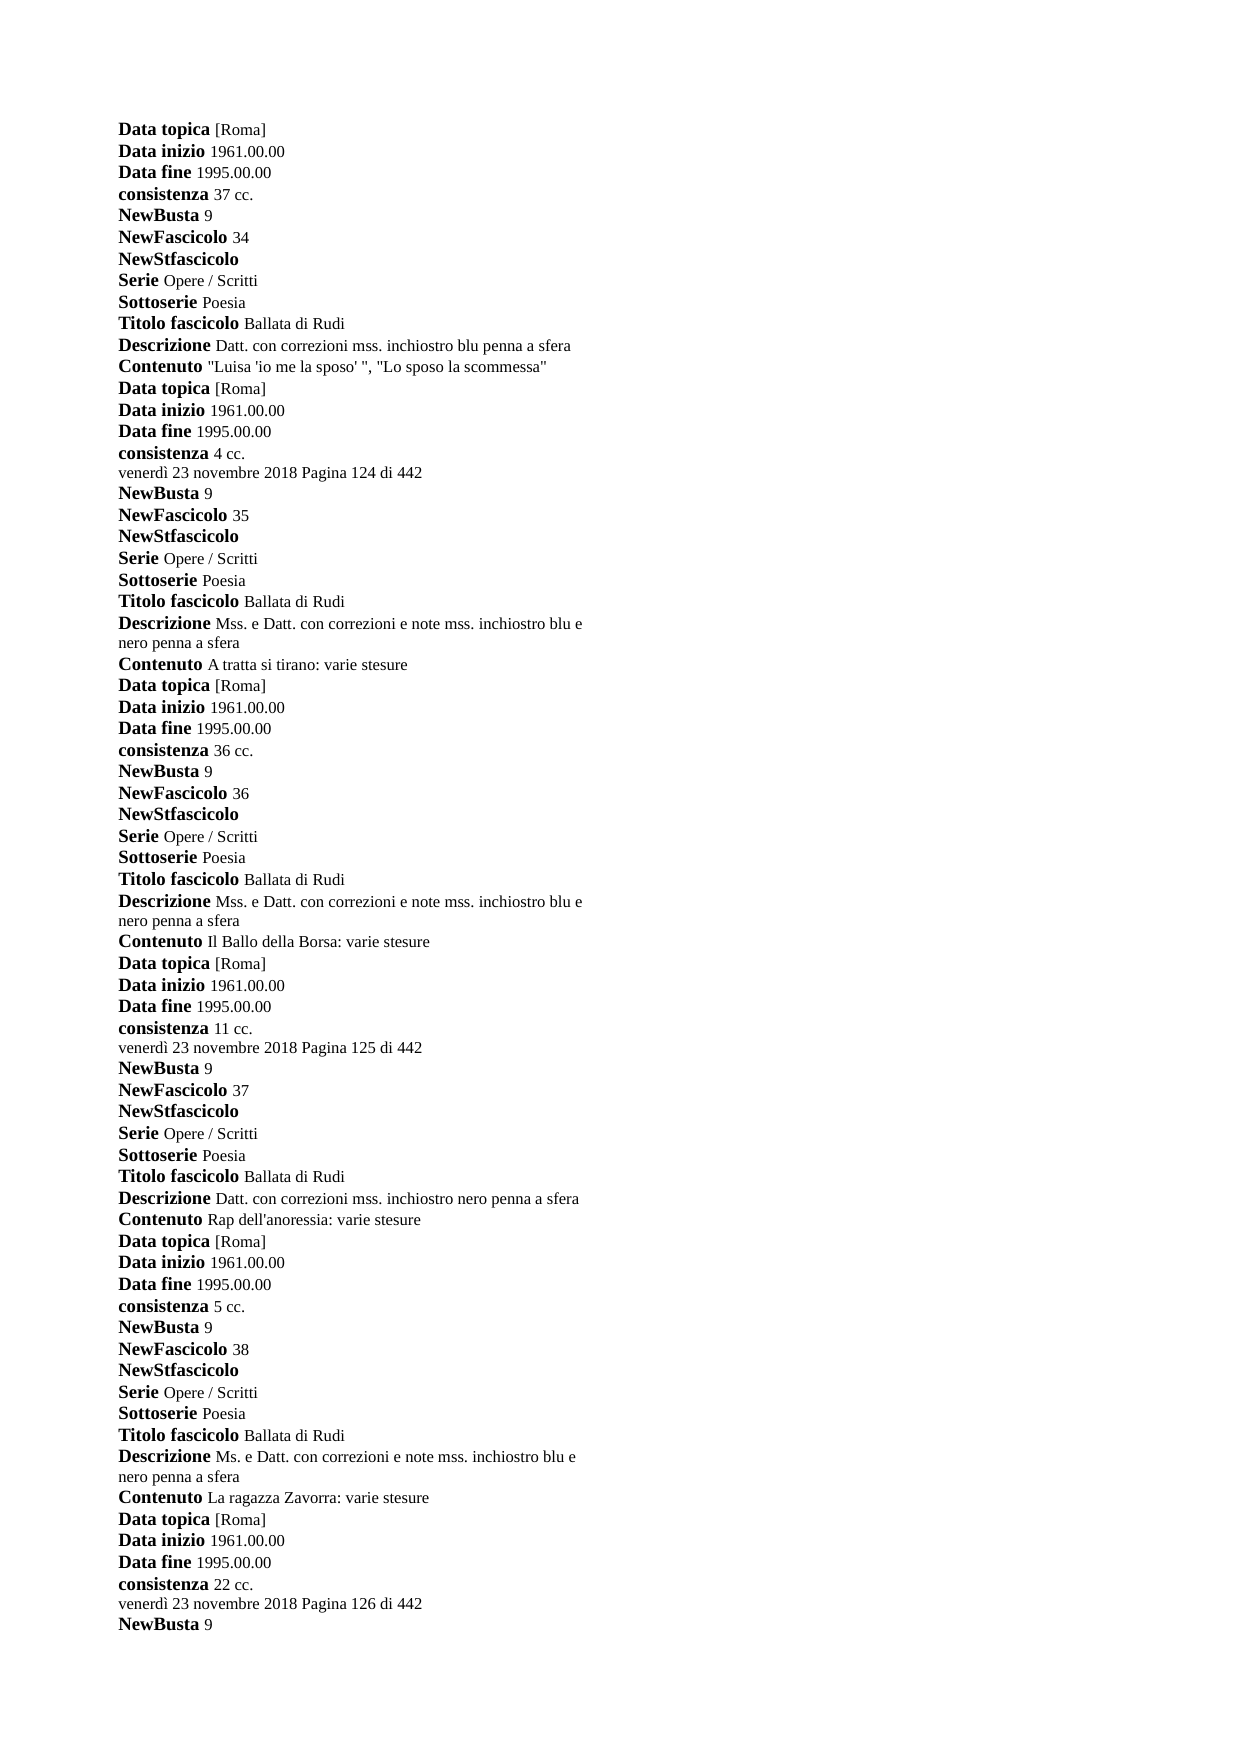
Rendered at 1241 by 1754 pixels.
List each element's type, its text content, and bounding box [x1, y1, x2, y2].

text Serie Opere / Scritti [118, 547, 1122, 568]
text consistenza 22 cc. [118, 1572, 1122, 1594]
text Data fine 1995.00.00 [118, 1273, 1122, 1294]
text NewBusta 9 [118, 1613, 1122, 1635]
text Data fine 1995.00.00 [118, 1551, 1122, 1572]
text nero penna a sfera [118, 633, 1122, 652]
text Serie Opere / Scritti [118, 1122, 1122, 1143]
text Contenuto Il Ballo della Borsa: varie stesure [118, 930, 1122, 952]
text Data fine 1995.00.00 [118, 717, 1122, 739]
text NewFascicolo 36 [118, 782, 1122, 803]
text NewFascicolo 37 [118, 1079, 1122, 1100]
text Serie Opere / Scritti [118, 269, 1122, 291]
text venerdì 23 novembre 2018 Pagina 125 di 442 [118, 1038, 1122, 1057]
text nero penna a sfera [118, 911, 1122, 930]
text venerdì 23 novembre 2018 Pagina 124 di 442 [118, 463, 1122, 482]
text Sottoserie Poesia [118, 291, 1122, 312]
text NewBusta 9 [118, 204, 1122, 226]
text nero penna a sfera [118, 1467, 1122, 1486]
text NewFascicolo 34 [118, 226, 1122, 247]
text consistenza 11 cc. [118, 1017, 1122, 1038]
text NewStfascicolo [118, 1100, 1122, 1122]
text Data inizio 1961.00.00 [118, 696, 1122, 717]
text Contenuto "Luisa 'io me la sposo' ", "Lo sposo la scommessa" [118, 355, 1122, 377]
text Data topica [Roma] [118, 1230, 1122, 1251]
text NewStfascicolo [118, 1359, 1122, 1381]
text Descrizione Mss. e Datt. con correzioni e note mss. inchiostro blu e [118, 612, 1122, 633]
text Contenuto La ragazza Zavorra: varie stesure [118, 1486, 1122, 1508]
text Data inizio 1961.00.00 [118, 1251, 1122, 1273]
text Data inizio 1961.00.00 [118, 398, 1122, 420]
text NewBusta 9 [118, 1057, 1122, 1079]
text NewStfascicolo [118, 525, 1122, 547]
text Data fine 1995.00.00 [118, 161, 1122, 183]
text Descrizione Datt. con correzioni mss. inchiostro nero penna a sfera [118, 1187, 1122, 1208]
text Descrizione Ms. e Datt. con correzioni e note mss. inchiostro blu e [118, 1445, 1122, 1467]
text Contenuto Rap dell'anoressia: varie stesure [118, 1208, 1122, 1230]
text Data topica [Roma] [118, 377, 1122, 398]
text NewBusta 9 [118, 760, 1122, 782]
text Data topica [Roma] [118, 952, 1122, 973]
text Data inizio 1961.00.00 [118, 973, 1122, 995]
text venerdì 23 novembre 2018 Pagina 126 di 442 [118, 1594, 1122, 1613]
text NewFascicolo 38 [118, 1338, 1122, 1359]
text Data inizio 1961.00.00 [118, 1529, 1122, 1551]
text Titolo fascicolo Ballata di Rudi [118, 312, 1122, 334]
text Data topica [Roma] [118, 118, 1122, 140]
text Data inizio 1961.00.00 [118, 140, 1122, 161]
text Sottoserie Poesia [118, 568, 1122, 590]
text Data fine 1995.00.00 [118, 420, 1122, 442]
text Titolo fascicolo Ballata di Rudi [118, 1165, 1122, 1187]
text NewFascicolo 35 [118, 504, 1122, 525]
text Titolo fascicolo Ballata di Rudi [118, 868, 1122, 889]
text Data topica [Roma] [118, 674, 1122, 696]
text Sottoserie Poesia [118, 846, 1122, 868]
text consistenza 5 cc. [118, 1294, 1122, 1316]
text Descrizione Datt. con correzioni mss. inchiostro blu penna a sfera [118, 334, 1122, 355]
text NewBusta 9 [118, 1316, 1122, 1338]
text Data topica [Roma] [118, 1508, 1122, 1529]
text Data fine 1995.00.00 [118, 995, 1122, 1017]
text Serie Opere / Scritti [118, 825, 1122, 846]
text Descrizione Mss. e Datt. con correzioni e note mss. inchiostro blu e [118, 889, 1122, 911]
text Sottoserie Poesia [118, 1143, 1122, 1165]
text NewStfascicolo [118, 803, 1122, 825]
text consistenza 4 cc. [118, 442, 1122, 463]
text Serie Opere / Scritti [118, 1381, 1122, 1402]
text consistenza 36 cc. [118, 739, 1122, 760]
text consistenza 37 cc. [118, 183, 1122, 204]
text NewStfascicolo [118, 247, 1122, 269]
text Sottoserie Poesia [118, 1402, 1122, 1424]
text Titolo fascicolo Ballata di Rudi [118, 1424, 1122, 1445]
text NewBusta 9 [118, 482, 1122, 504]
text Contenuto A tratta si tirano: varie stesure [118, 652, 1122, 674]
text Titolo fascicolo Ballata di Rudi [118, 590, 1122, 612]
